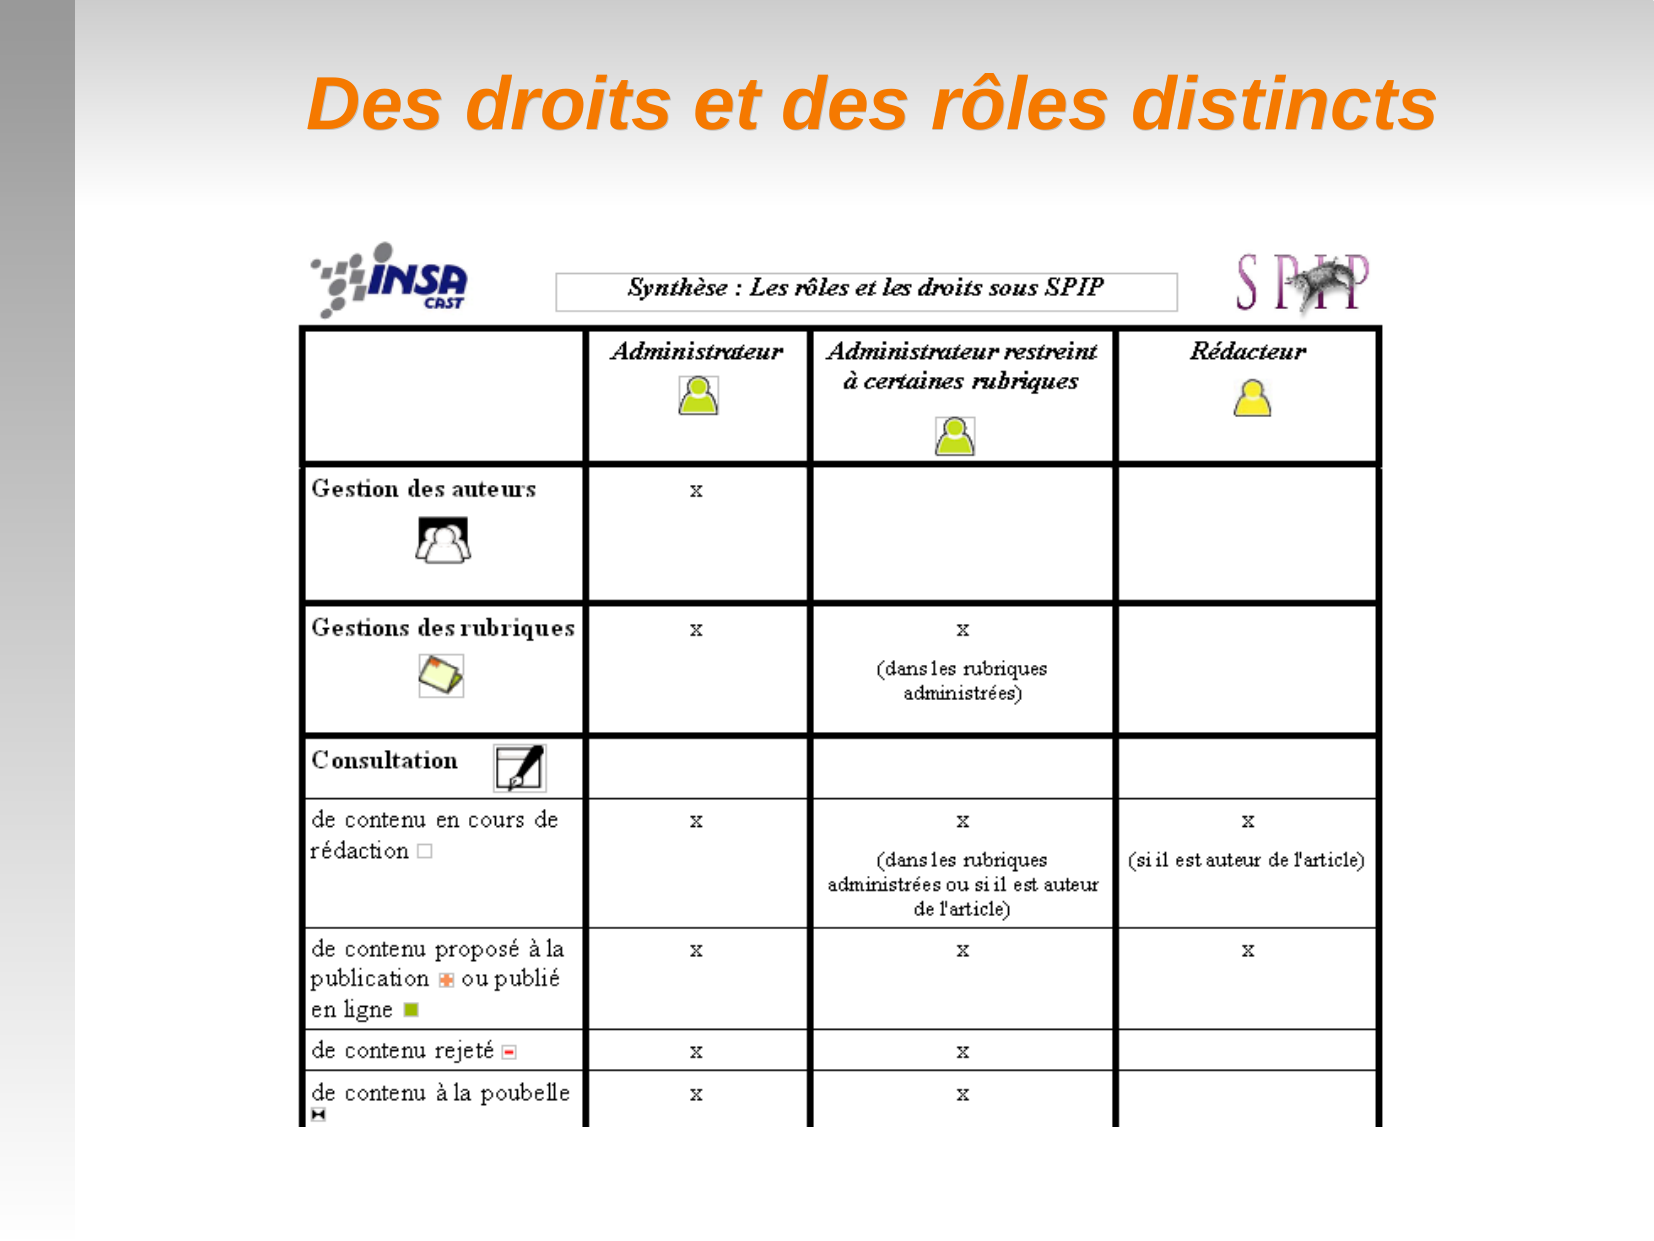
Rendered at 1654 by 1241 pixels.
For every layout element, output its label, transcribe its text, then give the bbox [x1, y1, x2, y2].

picture [225, 219, 1462, 1127]
title Des droits et des rôles distincts [111, 0, 1654, 208]
